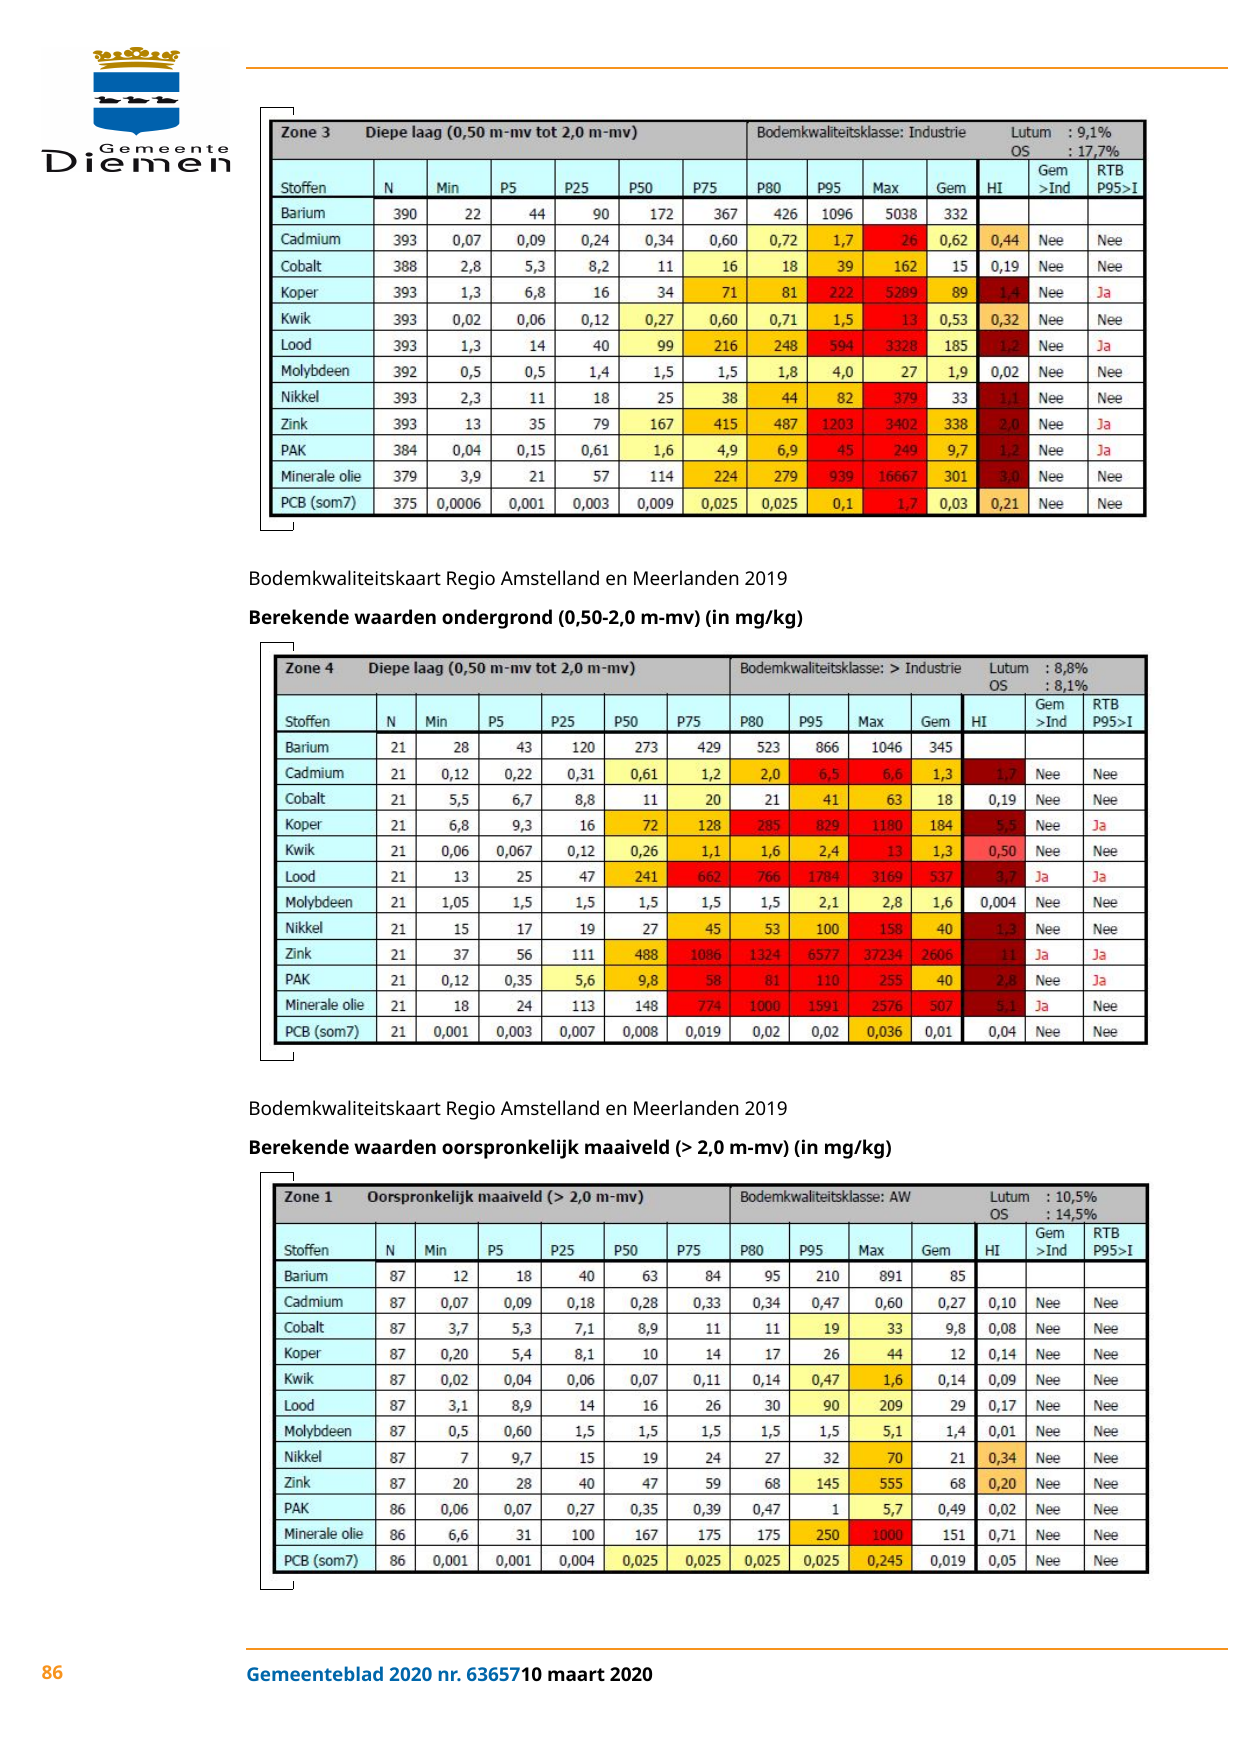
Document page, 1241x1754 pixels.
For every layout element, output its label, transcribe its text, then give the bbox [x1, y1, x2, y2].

picture [268, 651, 1155, 1052]
text Berekende waarden oorspronkelijk maaiveld (> 2,0 m-mv) (in mg/kg) [248, 1134, 1152, 1160]
picture [41, 47, 231, 172]
text Bodemkwaliteitskaart Regio Amstelland en Meerlanden 2019 [248, 565, 1152, 591]
text Berekende waarden ondergrond (0,50-2,0 m-mv) (in mg/kg) [248, 604, 1152, 630]
text Bodemkwaliteitskaart Regio Amstelland en Meerlanden 2019 [248, 1095, 1152, 1121]
picture [268, 115, 1155, 522]
picture [268, 1181, 1155, 1581]
